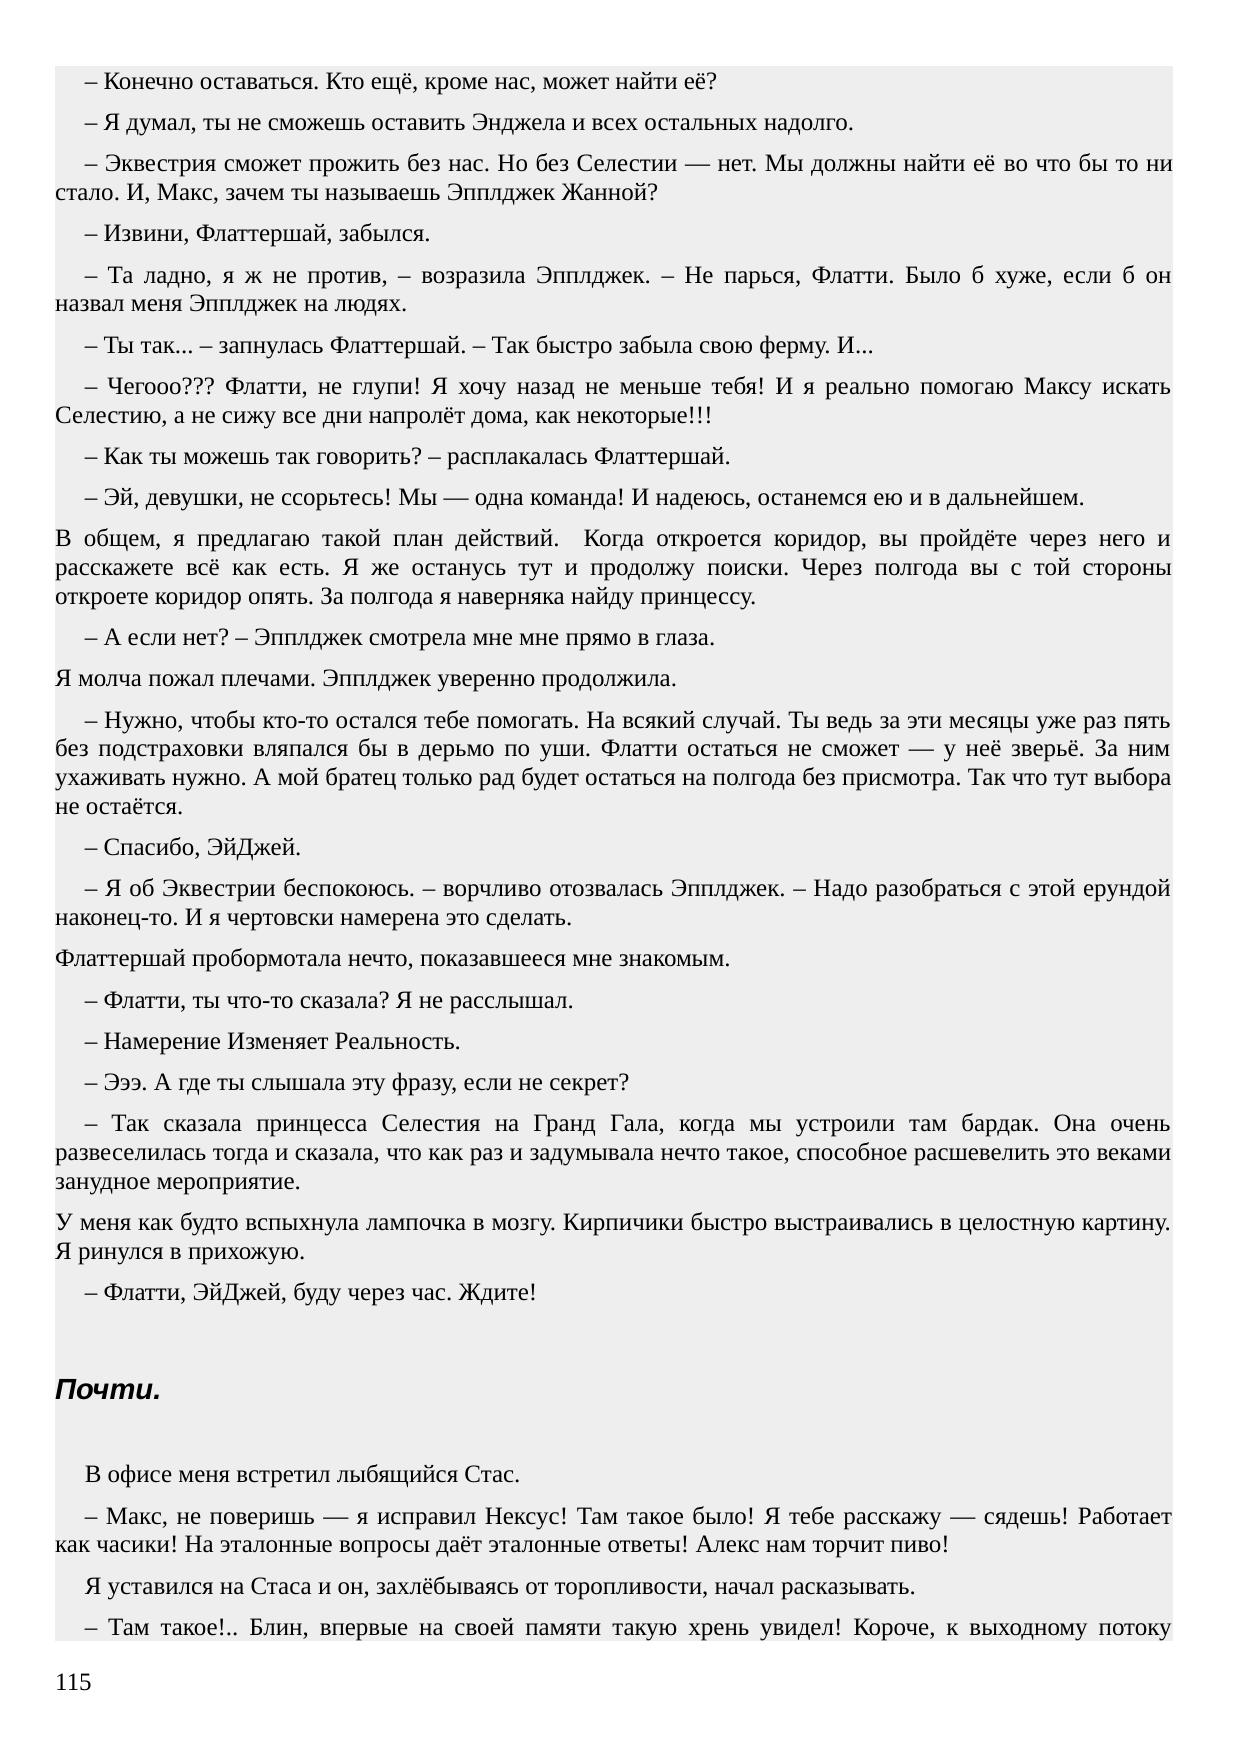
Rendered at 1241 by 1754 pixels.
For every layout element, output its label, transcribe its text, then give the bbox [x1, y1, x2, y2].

text – А если нет? – Эпплджек смотрела мне мне прямо в глаза. [55, 622, 1173, 651]
text – Извини, Флаттершай, забылся. [55, 218, 1173, 247]
text В офисе меня встретил лыбящийся Стас. [55, 1459, 1173, 1488]
text – Ты так... – запнулась Флаттершай. – Так быстро забыла свою ферму. И... [55, 330, 1173, 358]
list Я молча пожал плечами. Эпплджек уверенно продолжила. [55, 663, 1173, 692]
text – Флатти, ты что-то сказала? Я не расслышал. [55, 985, 1173, 1013]
text – Я думал, ты не сможешь оставить Энджела и всех остальных надолго. [55, 107, 1173, 136]
text Я уставился на Стаса и он, захлёбываясь от торопливости, начал расказывать. [55, 1571, 1173, 1599]
text – Та ладно, я ж не против, – возразила Эпплджек. – Не парься, Флатти. Было б хуже, если б он назвал меня Эпплджек на людях. [55, 260, 1173, 317]
subtitle Почти. [55, 1372, 1173, 1406]
text – Конечно оставаться. Кто ещё, кроме нас, может найти её? [55, 66, 1173, 95]
list Флаттершай пробормотала нечто, показавшееся мне знакомым. [55, 943, 1173, 972]
text – Я об Эквестрии беспокоюсь. – ворчливо отозвалась Эпплджек. – Надо разобраться с этой ерундой наконец-то. И я чертовски намерена это сделать. [55, 873, 1173, 931]
list У меня как будто вспыхнула лампочка в мозгу. Кирпичики быстро выстраивались в целостную картину. Я ринулся в прихожую. [55, 1207, 1173, 1265]
text – Там такое!.. Блин, впервые на своей памяти такую хрень увидел! Короче, к выходному потоку [55, 1612, 1173, 1641]
text – Как ты можешь так говорить? – расплакалась Флаттершай. [55, 441, 1173, 470]
list В общем, я предлагаю такой план действий. Когда откроется коридор, вы пройдёте через него и расскажете всё как есть. Я же останусь тут и продолжу поиски. Через полгода вы с той стороны откроете коридор опять. За полгода я наверняка найду принцессу. [55, 523, 1173, 610]
text – Макс, не поверишь — я исправил Нексус! Там такое было! Я тебе расскажу — сядешь! Работает как часики! На эталонные вопросы даёт эталонные ответы! Алекс нам торчит пиво! [55, 1501, 1173, 1558]
text – Чегооо??? Флатти, не глупи! Я хочу назад не меньше тебя! И я реально помогаю Максу искать Селестию, а не сижу все дни напролёт дома, как некоторые!!! [55, 371, 1173, 428]
text – Спасибо, ЭйДжей. [55, 832, 1173, 861]
text – Так сказала принцесса Селестия на Гранд Гала, когда мы устроили там бардак. Она очень развеселилась тогда и сказала, что как раз и задумывала нечто такое, способное расшевелить это веками занудное мероприятие. [55, 1108, 1173, 1195]
text – Намерение Изменяет Реальность. [55, 1026, 1173, 1055]
text – Эквестрия сможет прожить без нас. Но без Селестии — нет. Мы должны найти её во что бы то ни стало. И, Макс, зачем ты называешь Эпплджек Жанной? [55, 148, 1173, 206]
text – Флатти, ЭйДжей, буду через час. Ждите! [55, 1277, 1173, 1306]
text – Эй, девушки, не ссорьтесь! Мы — одна команда! И надеюсь, останемся ею и в дальнейшем. [55, 482, 1173, 511]
text – Нужно, чтобы кто-то остался тебе помогать. На всякий случай. Ты ведь за эти месяцы уже раз пять без подстраховки вляпался бы в дерьмо по уши. Флатти остаться не сможет — у неё зверьё. За ним ухаживать нужно. А мой братец только рад будет остаться на полгода без присмотра. Так что тут выбора не остаётся. [55, 705, 1173, 820]
text – Эээ. А где ты слышала эту фразу, если не секрет? [55, 1067, 1173, 1096]
